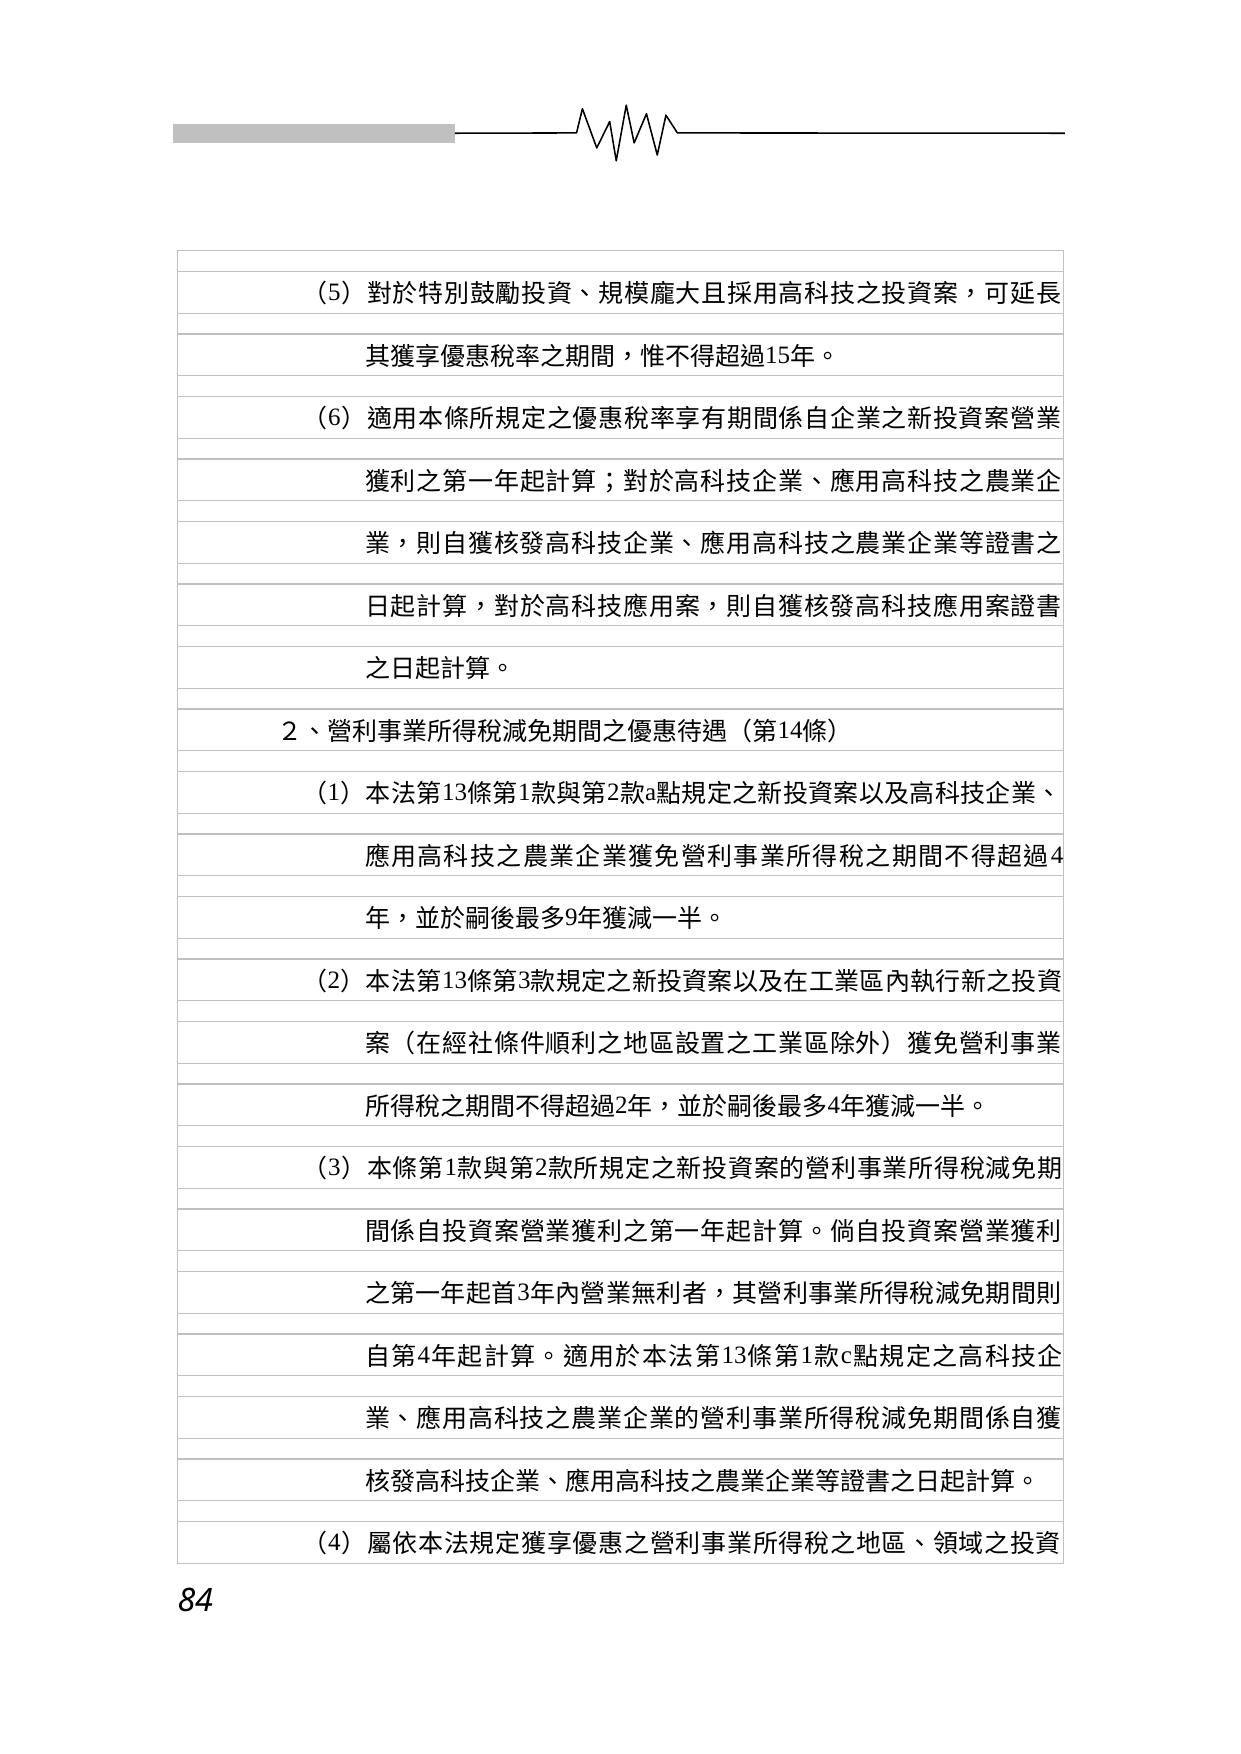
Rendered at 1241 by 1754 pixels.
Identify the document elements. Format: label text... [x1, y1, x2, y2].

text [302, 501, 1063, 521]
text 自第4年起計算。適用於本法第13條第1款c點規定之高科技企 [302, 1335, 1063, 1375]
text [302, 1189, 1063, 1208]
text （3）本條第1款與第2款所規定之新投資案的營利事業所得稅減免期 [302, 1147, 1063, 1188]
text [302, 1376, 1063, 1396]
text 應用高科技之農業企業獲免營利事業所得稅之期間不得超過4 [302, 835, 1063, 875]
text [302, 1001, 1063, 1021]
text （5）對於特別鼓勵投資、規模龐大且採用高科技之投資案，可延長 [302, 272, 1063, 313]
text 核發高科技企業、應用高科技之農業企業等證書之日起計算。 [302, 1460, 1063, 1500]
text 獲利之第一年起計算；對於高科技企業、應用高科技之農業企 [302, 460, 1063, 500]
text 日起計算，對於高科技應用案，則自獲核發高科技應用案證書 [302, 585, 1063, 625]
text [302, 876, 1063, 896]
text 之第一年起首3年內營業無利者，其營利事業所得稅減免期間則 [302, 1272, 1063, 1313]
text [302, 1314, 1063, 1333]
text [302, 626, 1063, 646]
text （4）屬依本法規定獲享優惠之營利事業所得稅之地區、領域之投資 [302, 1522, 1063, 1563]
text [302, 564, 1063, 583]
text [302, 376, 1063, 396]
text [302, 251, 1063, 271]
text 年，並於嗣後最多9年獲減一半。 [302, 897, 1063, 938]
text （2）本法第13條第3款規定之新投資案以及在工業區內執行新之投資 [302, 960, 1063, 1000]
text （6）適用本條所規定之優惠稅率享有期間係自企業之新投資案營業 [302, 397, 1063, 438]
text [302, 751, 1063, 771]
text [302, 1501, 1063, 1521]
text [302, 1126, 1063, 1146]
text 間係自投資案營業獲利之第一年起計算。倘自投資案營業獲利 [302, 1210, 1063, 1250]
text ２、營利事業所得稅減免期間之優惠待遇（第14條） [277, 710, 1063, 750]
text [302, 314, 1063, 333]
text [302, 939, 1063, 958]
text 所得稅之期間不得超過2年，並於嗣後最多4年獲減一半。 [302, 1085, 1063, 1125]
text 案（在經社條件順利之地區設置之工業區除外）獲免營利事業 [302, 1022, 1063, 1063]
text [277, 689, 1063, 708]
text 之日起計算。 [302, 647, 1063, 688]
text [302, 814, 1063, 833]
text （1）本法第13條第1款與第2款a點規定之新投資案以及高科技企業、 [302, 772, 1063, 813]
text [302, 1064, 1063, 1083]
text 業，則自獲核發高科技企業、應用高科技之農業企業等證書之 [302, 522, 1063, 563]
text [302, 1439, 1063, 1458]
text [302, 1251, 1063, 1271]
text 其獲享優惠稅率之期間，惟不得超過15年。 [302, 335, 1063, 375]
text [302, 439, 1063, 458]
text 業、應用高科技之農業企業的營利事業所得稅減免期間係自獲 [302, 1397, 1063, 1438]
